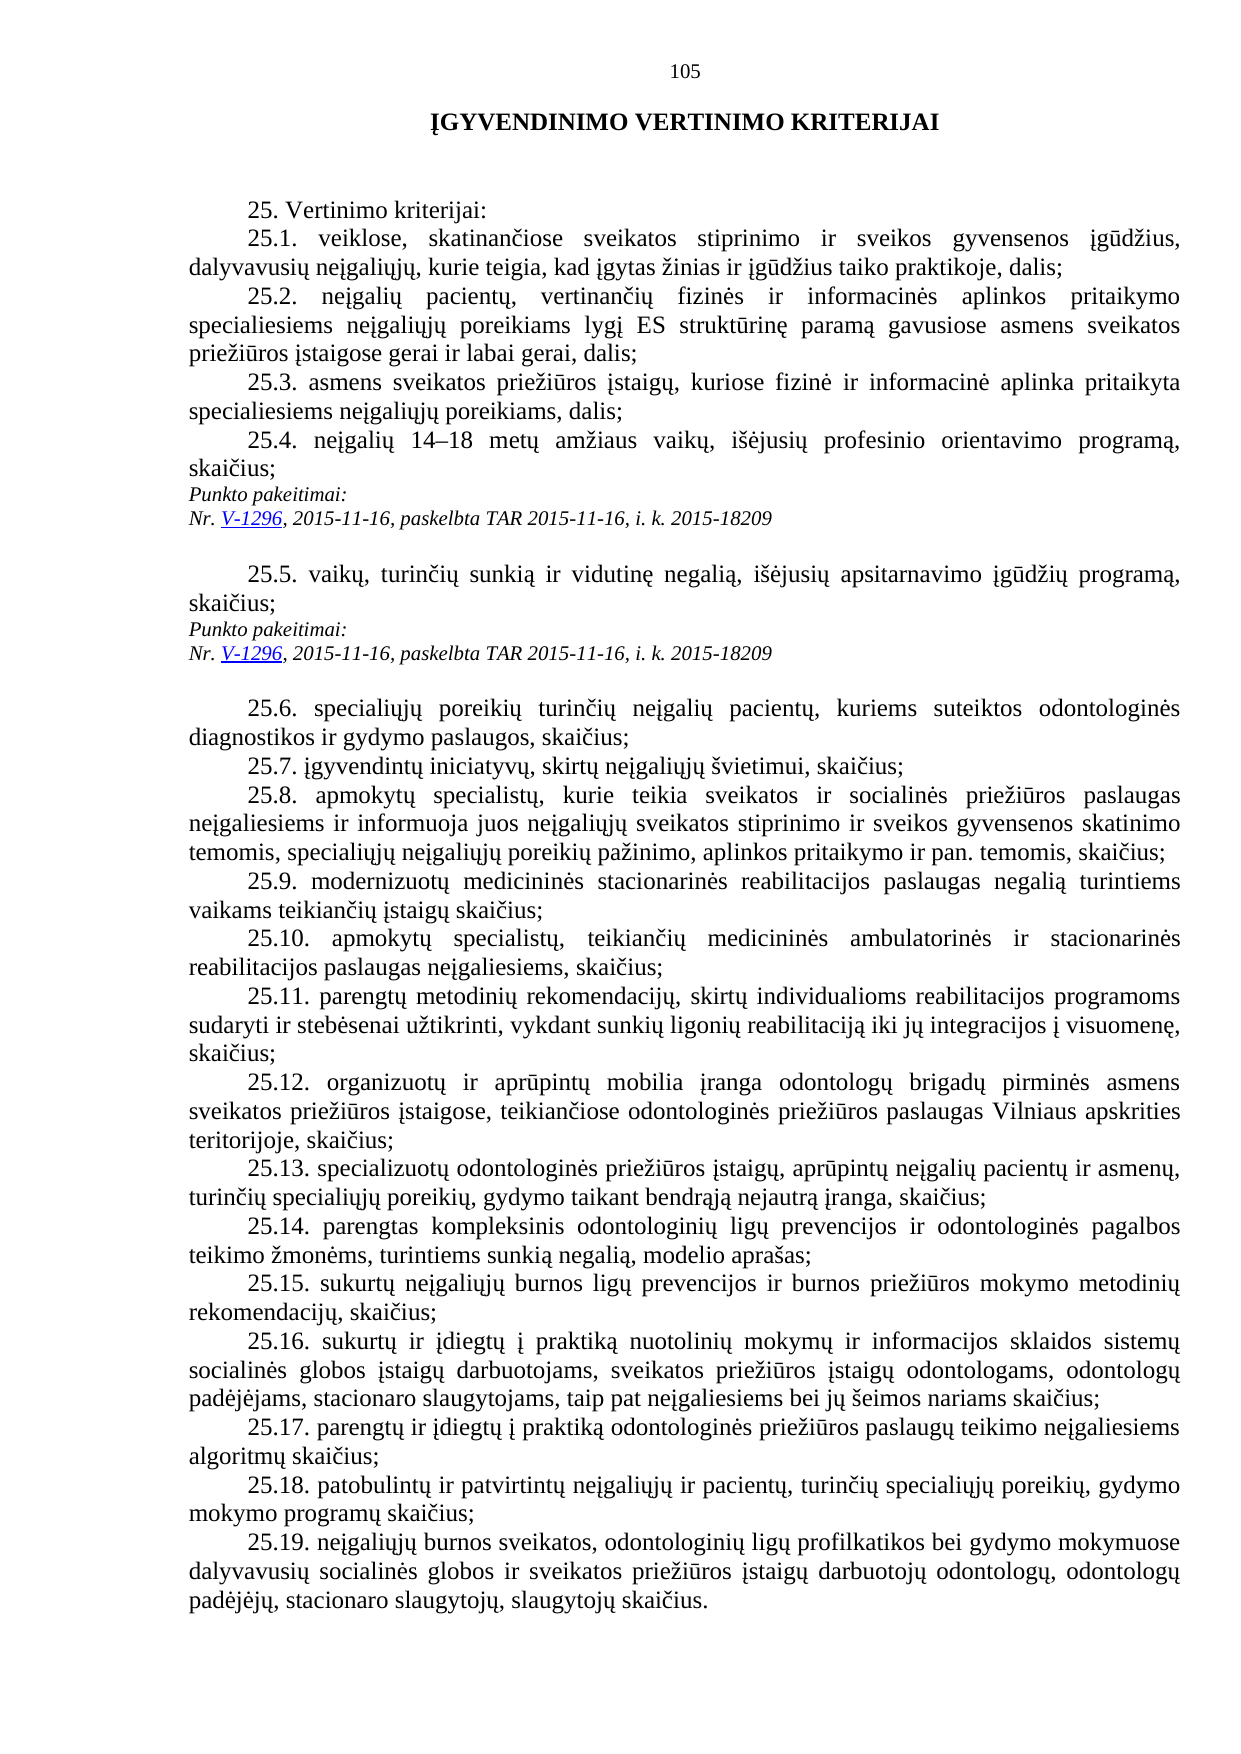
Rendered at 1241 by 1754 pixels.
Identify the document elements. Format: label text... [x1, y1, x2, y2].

text Punkto pakeitimai: [188, 482, 1181, 506]
text 25.18. patobulintų ir patvirtintų neįgaliųjų ir pacientų, turinčių specialiųjų poreikių, gydymo mokymo programų skaičius; [188, 1470, 1181, 1527]
text 25.1. veiklose, skatinančiose sveikatos stiprinimo ir sveikos gyvensenos įgūdžius, dalyvavusių neįgaliųjų, kurie teigia, kad įgytas žinias ir įgūdžius taiko praktikoje, dalis; [188, 223, 1181, 281]
text 25.16. sukurtų ir įdiegtų į praktiką nuotolinių mokymų ir informacijos sklaidos sistemų socialinės globos įstaigų darbuotojams, sveikatos priežiūros įstaigų odontologams, odontologų padėjėjams, stacionaro slaugytojams, taip pat neįgaliesiems bei jų šeimos nariams skaičius; [188, 1326, 1181, 1412]
text 25.4. neįgalių 14–18 metų amžiaus vaikų, išėjusių profesinio orientavimo programą, skaičius; [188, 425, 1181, 482]
text 25.15. sukurtų neįgaliųjų burnos ligų prevencijos ir burnos priežiūros mokymo metodinių rekomendacijų, skaičius; [188, 1268, 1181, 1326]
text 25.19. neįgaliųjų burnos sveikatos, odontologinių ligų profilkatikos bei gydymo mokymuose dalyvavusių socialinės globos ir sveikatos priežiūros įstaigų darbuotojų odontologų, odontologų padėjėjų, stacionaro slaugytojų, slaugytojų skaičius. [188, 1527, 1181, 1613]
text 25.11. parengtų metodinių rekomendacijų, skirtų individualioms reabilitacijos programoms sudaryti ir stebėsenai užtikrinti, vykdant sunkių ligonių reabilitaciją iki jų integracijos į visuomenę, skaičius; [188, 981, 1181, 1067]
text 25.7. įgyvendintų iniciatyvų, skirtų neįgaliųjų švietimui, skaičius; [188, 751, 1181, 780]
text 25.17. parengtų ir įdiegtų į praktiką odontologinės priežiūros paslaugų teikimo neįgaliesiems algoritmų skaičius; [188, 1412, 1181, 1470]
text Nr. V-1296, 2015-11-16, paskelbta TAR 2015-11-16, i. k. 2015-18209 [188, 506, 1181, 530]
text 25.13. specializuotų odontologinės priežiūros įstaigų, aprūpintų neįgalių pacientų ir asmenų, turinčių specialiųjų poreikių, gydymo taikant bendrąją nejautrą įranga, skaičius; [188, 1153, 1181, 1211]
text 25.3. asmens sveikatos priežiūros įstaigų, kuriose fizinė ir informacinė aplinka pritaikyta specialiesiems neįgaliųjų poreikiams, dalis; [188, 367, 1181, 425]
text 25.5. vaikų, turinčių sunkią ir vidutinę negalią, išėjusių apsitarnavimo įgūdžių programą, skaičius; [188, 559, 1181, 617]
text Punkto pakeitimai: [188, 617, 1181, 641]
text 25.6. specialiųjų poreikių turinčių neįgalių pacientų, kuriems suteiktos odontologinės diagnostikos ir gydymo paslaugos, skaičius; [188, 693, 1181, 751]
text 25.12. organizuotų ir aprūpintų mobilia įranga odontologų brigadų pirminės asmens sveikatos priežiūros įstaigose, teikiančiose odontologinės priežiūros paslaugas Vilniaus apskrities teritorijoje, skaičius; [188, 1067, 1181, 1153]
text 25.10. apmokytų specialistų, teikiančių medicininės ambulatorinės ir stacionarinės reabilitacijos paslaugas neįgaliesiems, skaičius; [188, 923, 1181, 981]
text Nr. V-1296, 2015-11-16, paskelbta TAR 2015-11-16, i. k. 2015-18209 [188, 641, 1181, 665]
text 25.8. apmokytų specialistų, kurie teikia sveikatos ir socialinės priežiūros paslaugas neįgaliesiems ir informuoja juos neįgaliųjų sveikatos stiprinimo ir sveikos gyvensenos skatinimo temomis, specialiųjų neįgaliųjų poreikių pažinimo, aplinkos pritaikymo ir pan. temomis, skaičius; [188, 780, 1181, 866]
text 25. Vertinimo kriterijai: [247, 195, 1181, 223]
text 25.2. neįgalių pacientų, vertinančių fizinės ir informacinės aplinkos pritaikymo specialiesiems neįgaliųjų poreikiams lygį ES struktūrinę paramą gavusiose asmens sveikatos priežiūros įstaigose gerai ir labai gerai, dalis; [188, 281, 1181, 367]
text ĮGYVENDINIMO VERTINIMO KRITERIJAI [188, 107, 1181, 136]
text 25.9. modernizuotų medicininės stacionarinės reabilitacijos paslaugas negalią turintiems vaikams teikiančių įstaigų skaičius; [188, 866, 1181, 923]
text 25.14. parengtas kompleksinis odontologinių ligų prevencijos ir odontologinės pagalbos teikimo žmonėms, turintiems sunkią negalią, modelio aprašas; [188, 1211, 1181, 1268]
